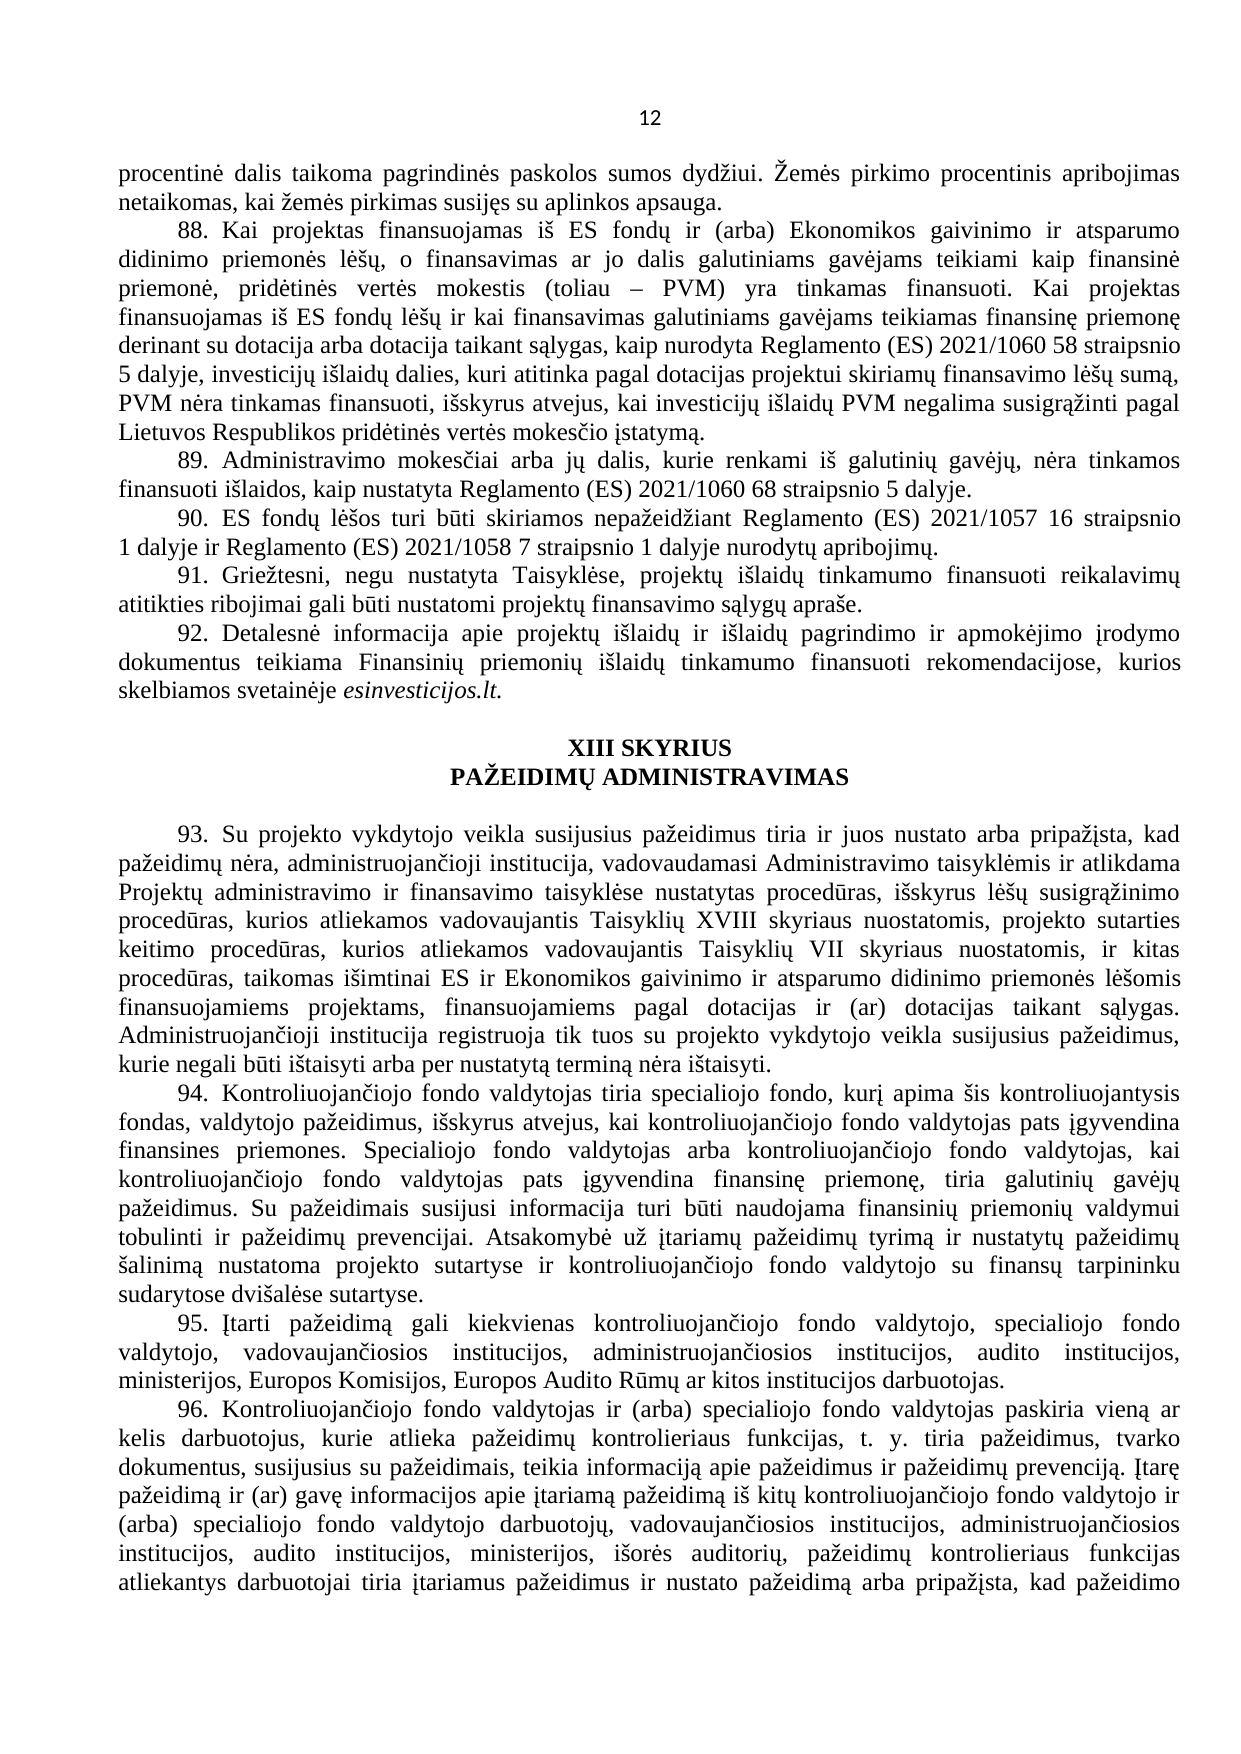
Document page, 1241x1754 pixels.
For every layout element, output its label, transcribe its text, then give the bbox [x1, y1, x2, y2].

text 91. Griežtesni, negu nustatyta Taisyklėse, projektų išlaidų tinkamumo finansuoti reikalavimų atitikties ribojimai gali būti nustatomi projektų finansavimo sąlygų apraše. [118, 560, 1181, 618]
text XIII SKYRIUS [118, 733, 1181, 762]
text 89. Administravimo mokesčiai arba jų dalis, kurie renkami iš galutinių gavėjų, nėra tinkamos finansuoti išlaidos, kaip nustatyta Reglamento (ES) 2021/1060 68 straipsnio 5 dalyje. [118, 445, 1181, 503]
text 93. Su projekto vykdytojo veikla susijusius pažeidimus tiria ir juos nustato arba pripažįsta, kad pažeidimų nėra, administruojančioji institucija, vadovaudamasi Administravimo taisyklėmis ir atlikdama Projektų administravimo ir finansavimo taisyklėse nustatytas procedūras, išskyrus lėšų susigrąžinimo procedūras, kurios atliekamos vadovaujantis Taisyklių XVIII skyriaus nuostatomis, projekto sutarties keitimo procedūras, kurios atliekamos vadovaujantis Taisyklių VII skyriaus nuostatomis, ir kitas procedūras, taikomas išimtinai ES ir Ekonomikos gaivinimo ir atsparumo didinimo priemonės lėšomis finansuojamiems projektams, finansuojamiems pagal dotacijas ir (ar) dotacijas taikant sąlygas. Administruojančioji institucija registruoja tik tuos su projekto vykdytojo veikla susijusius pažeidimus, kurie negali būti ištaisyti arba per nustatytą terminą nėra ištaisyti. [118, 819, 1181, 1078]
text procentinė dalis taikoma pagrindinės paskolos sumos dydžiui. Žemės pirkimo procentinis apribojimas netaikomas, kai žemės pirkimas susijęs su aplinkos apsauga. [118, 158, 1181, 215]
text 92. Detalesnė informacija apie projektų išlaidų ir išlaidų pagrindimo ir apmokėjimo įrodymo dokumentus teikiama Finansinių priemonių išlaidų tinkamumo finansuoti rekomendacijose, kurios skelbiamos svetainėje esinvesticijos.lt. [118, 618, 1181, 704]
text 88. Kai projektas finansuojamas iš ES fondų ir (arba) Ekonomikos gaivinimo ir atsparumo didinimo priemonės lėšų, o finansavimas ar jo dalis galutiniams gavėjams teikiami kaip finansinė priemonė, pridėtinės vertės mokestis (toliau – PVM) yra tinkamas finansuoti. Kai projektas finansuojamas iš ES fondų lėšų ir kai finansavimas galutiniams gavėjams teikiamas finansinę priemonę derinant su dotacija arba dotacija taikant sąlygas, kaip nurodyta Reglamento (ES) 2021/1060 58 straipsnio 5 dalyje, investicijų išlaidų dalies, kuri atitinka pagal dotacijas projektui skiriamų finansavimo lėšų sumą, PVM nėra tinkamas finansuoti, išskyrus atvejus, kai investicijų išlaidų PVM negalima susigrąžinti pagal Lietuvos Respublikos pridėtinės vertės mokesčio įstatymą. [118, 215, 1181, 445]
text 96. Kontroliuojančiojo fondo valdytojas ir (arba) specialiojo fondo valdytojas paskiria vieną ar kelis darbuotojus, kurie atlieka pažeidimų kontrolieriaus funkcijas, t. y. tiria pažeidimus, tvarko dokumentus, susijusius su pažeidimais, teikia informaciją apie pažeidimus ir pažeidimų prevenciją. Įtarę pažeidimą ir (ar) gavę informacijos apie įtariamą pažeidimą iš kitų kontroliuojančiojo fondo valdytojo ir (arba) specialiojo fondo valdytojo darbuotojų, vadovaujančiosios institucijos, administruojančiosios institucijos, audito institucijos, ministerijos, išorės auditorių, pažeidimų kontrolieriaus funkcijas atliekantys darbuotojai tiria įtariamus pažeidimus ir nustato pažeidimą arba pripažįsta, kad pažeidimo [118, 1394, 1181, 1595]
text 90. ES fondų lėšos turi būti skiriamos nepažeidžiant Reglamento (ES) 2021/1057 16 straipsnio 1 dalyje ir Reglamento (ES) 2021/1058 7 straipsnio 1 dalyje nurodytų apribojimų. [118, 503, 1181, 560]
text 94. Kontroliuojančiojo fondo valdytojas tiria specialiojo fondo, kurį apima šis kontroliuojantysis fondas, valdytojo pažeidimus, išskyrus atvejus, kai kontroliuojančiojo fondo valdytojas pats įgyvendina finansines priemones. Specialiojo fondo valdytojas arba kontroliuojančiojo fondo valdytojas, kai kontroliuojančiojo fondo valdytojas pats įgyvendina finansinę priemonę, tiria galutinių gavėjų pažeidimus. Su pažeidimais susijusi informacija turi būti naudojama finansinių priemonių valdymui tobulinti ir pažeidimų prevencijai. Atsakomybė už įtariamų pažeidimų tyrimą ir nustatytų pažeidimų šalinimą nustatoma projekto sutartyse ir kontroliuojančiojo fondo valdytojo su finansų tarpininku sudarytose dvišalėse sutartyse. [118, 1078, 1181, 1308]
text PAŽEIDIMŲ ADMINISTRAVIMAS [118, 762, 1181, 790]
text 95. Įtarti pažeidimą gali kiekvienas kontroliuojančiojo fondo valdytojo, specialiojo fondo valdytojo, vadovaujančiosios institucijos, administruojančiosios institucijos, audito institucijos, ministerijos, Europos Komisijos, Europos Audito Rūmų ar kitos institucijos darbuotojas. [118, 1308, 1181, 1394]
